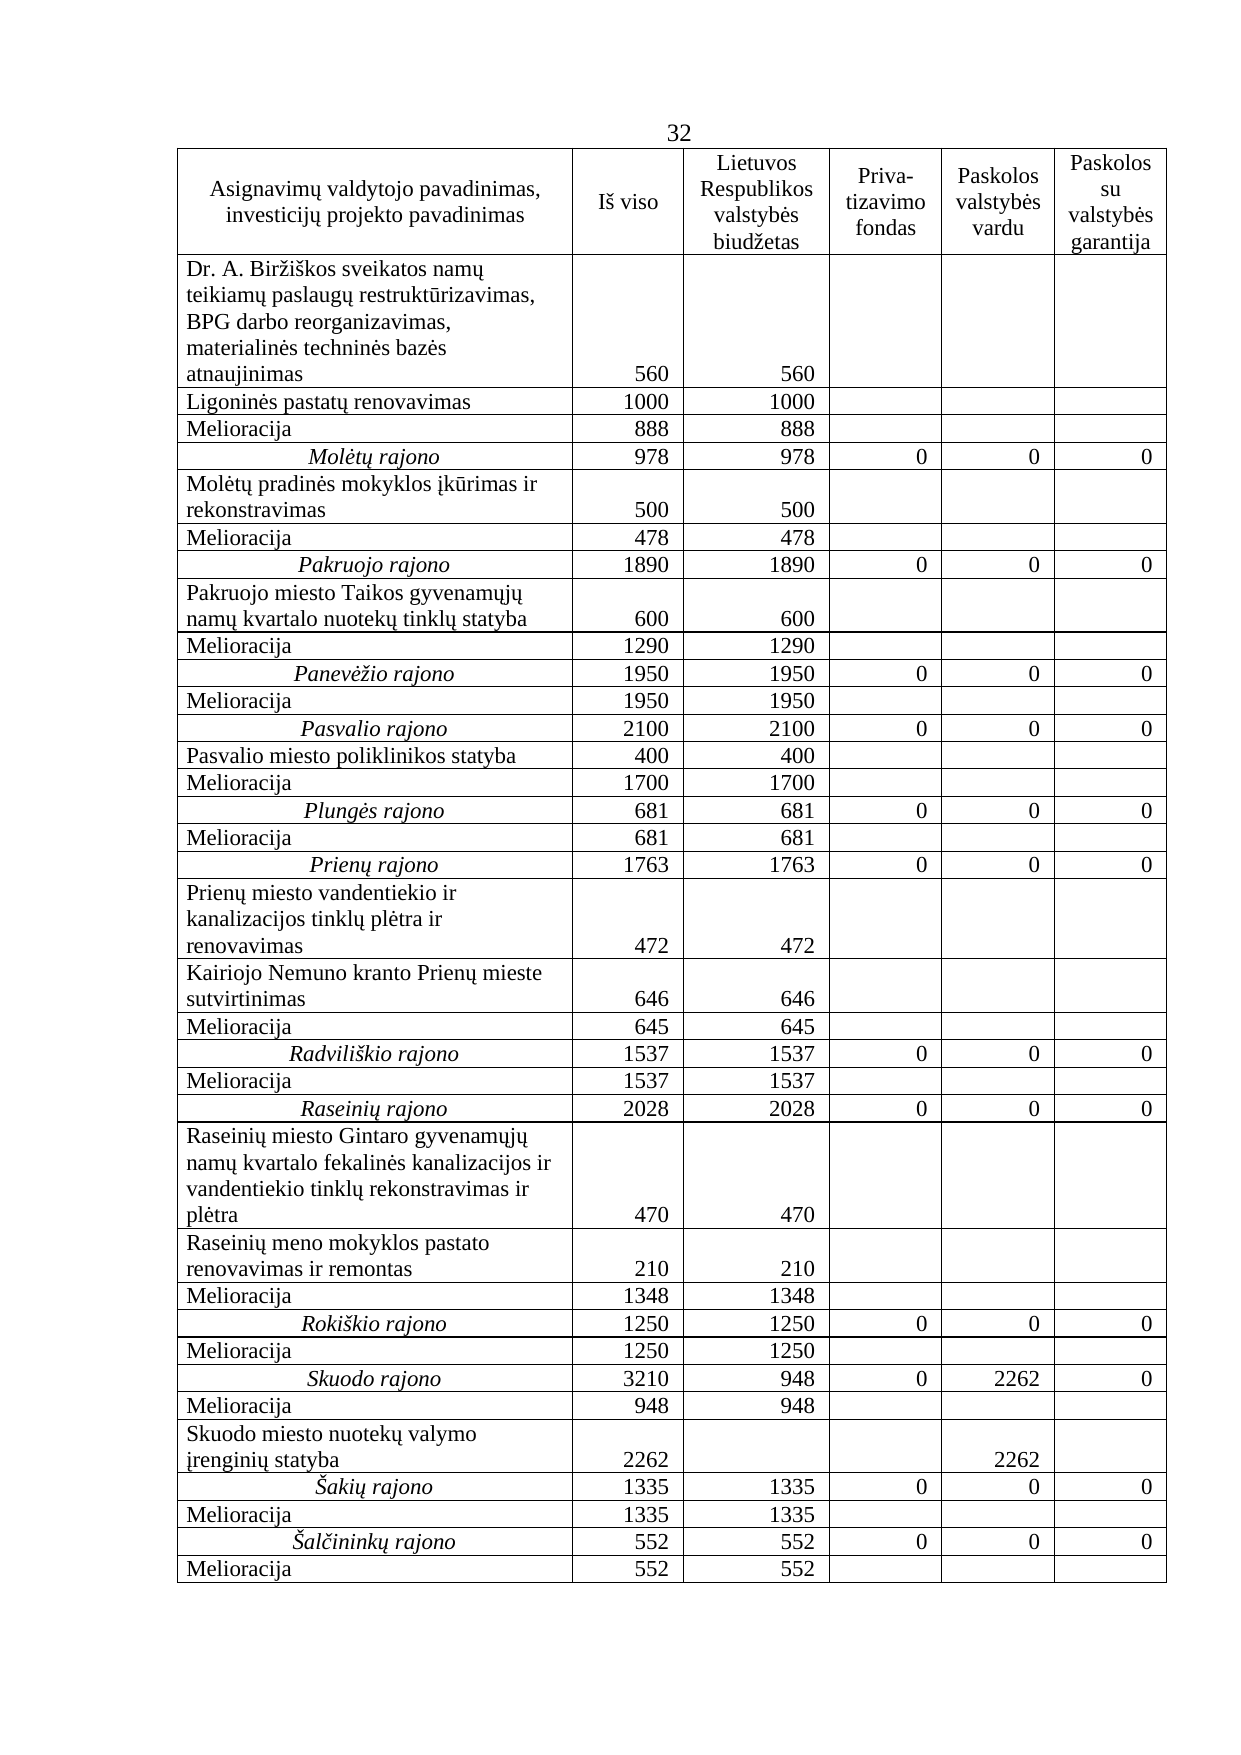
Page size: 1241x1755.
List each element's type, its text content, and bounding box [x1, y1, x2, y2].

table_cell [942, 1283, 1054, 1309]
table_cell 1250 [684, 1338, 829, 1364]
table_cell [830, 1229, 941, 1282]
table_header Iš viso [573, 149, 683, 254]
table_cell Šakių rajono [178, 1473, 572, 1500]
table_cell 478 [573, 524, 683, 550]
table_cell Melioracija [178, 1392, 572, 1418]
table_cell Raseinių miesto Gintaro gyvenamųjų namų kvartalo fekalinės kanalizacijos ir vandentiekio tinklų rekonstravimas ir plėtra [178, 1123, 572, 1228]
table_cell Dr. A. Biržiškos sveikatos namų teikiamų paslaugų restruktūrizavimas, BPG darbo reorganizavimas, materialinės techninės bazės atnaujinimas [178, 255, 572, 387]
table_cell 0 [830, 1473, 941, 1500]
table_cell [942, 1013, 1054, 1039]
table_cell 1348 [573, 1283, 683, 1309]
table_cell [1055, 1338, 1166, 1364]
table_cell [830, 687, 941, 713]
table_cell 560 [573, 255, 683, 387]
table_cell [1055, 1556, 1166, 1582]
table_cell Pasvalio rajono [178, 715, 572, 741]
table_cell Kairiojo Nemuno kranto Prienų mieste sutvirtinimas [178, 959, 572, 1012]
table_cell 1950 [573, 660, 683, 686]
table_cell 600 [684, 579, 829, 631]
table_cell Melioracija [178, 633, 572, 659]
table_cell 0 [830, 852, 941, 878]
table_cell 600 [573, 579, 683, 631]
table_cell 478 [684, 524, 829, 550]
table_cell [1055, 1283, 1166, 1309]
table_cell [1055, 633, 1166, 659]
table_cell Melioracija [178, 1501, 572, 1527]
table_cell 1537 [684, 1040, 829, 1067]
table_cell [830, 1556, 941, 1582]
table_cell [942, 959, 1054, 1012]
table_cell 1250 [684, 1310, 829, 1336]
table_cell Skuodo miesto nuotekų valymo įrenginių statyba [178, 1420, 572, 1472]
table_cell 888 [684, 415, 829, 442]
table_cell Plungės rajono [178, 797, 572, 823]
table_cell [942, 524, 1054, 550]
table_cell 0 [830, 1040, 941, 1067]
table_cell 0 [1055, 1040, 1166, 1067]
table_cell 0 [1055, 1528, 1166, 1554]
table_cell Pakruojo rajono [178, 551, 572, 578]
table_cell 0 [942, 1473, 1054, 1500]
table_cell [684, 1420, 829, 1472]
table_cell [942, 824, 1054, 851]
table_cell 1890 [684, 551, 829, 578]
table_cell [1055, 1392, 1166, 1418]
table_cell [830, 579, 941, 631]
table_cell 500 [684, 470, 829, 523]
table_cell 552 [684, 1556, 829, 1582]
table_cell 1335 [684, 1473, 829, 1500]
table_cell [1055, 879, 1166, 958]
table_cell Melioracija [178, 1556, 572, 1582]
table_cell 0 [942, 797, 1054, 823]
table_cell 0 [1055, 1473, 1166, 1500]
table_cell 1335 [573, 1501, 683, 1527]
table_cell 2028 [573, 1095, 683, 1121]
table_cell [830, 1123, 941, 1228]
table_cell 646 [684, 959, 829, 1012]
table_cell [1055, 769, 1166, 796]
table_cell 645 [684, 1013, 829, 1039]
table_cell [830, 1013, 941, 1039]
table_cell [1055, 388, 1166, 414]
table_cell 1700 [573, 769, 683, 796]
table_cell 1250 [573, 1310, 683, 1336]
table_cell [942, 1123, 1054, 1228]
table_cell 645 [573, 1013, 683, 1039]
table_cell 0 [830, 1095, 941, 1121]
table_cell Melioracija [178, 1013, 572, 1039]
table_cell Ligoninės pastatų renovavimas [178, 388, 572, 414]
table_cell 0 [942, 660, 1054, 686]
table_cell Molėtų pradinės mokyklos įkūrimas ir rekonstravimas [178, 470, 572, 523]
table_cell Melioracija [178, 824, 572, 851]
table_cell 1763 [684, 852, 829, 878]
table_cell Pasvalio miesto poliklinikos statyba [178, 742, 572, 768]
table_cell 681 [573, 797, 683, 823]
table_cell Raseinių rajono [178, 1095, 572, 1121]
table_cell 210 [684, 1229, 829, 1282]
table_cell [1055, 524, 1166, 550]
table_cell [942, 633, 1054, 659]
table_cell 560 [684, 255, 829, 387]
table_cell [942, 415, 1054, 442]
table_cell 470 [684, 1123, 829, 1228]
table_cell 1890 [573, 551, 683, 578]
table_cell [830, 769, 941, 796]
table_cell 1950 [684, 660, 829, 686]
table_cell 2262 [942, 1420, 1054, 1472]
table_cell 1335 [684, 1501, 829, 1527]
table_cell 978 [573, 443, 683, 469]
table_cell Melioracija [178, 687, 572, 713]
table_cell [830, 633, 941, 659]
table_header Asignavimų valdytojo pavadinimas, investicijų projekto pavadinimas [178, 149, 572, 254]
table_cell 2028 [684, 1095, 829, 1121]
table_cell [1055, 824, 1166, 851]
table_cell Melioracija [178, 415, 572, 442]
table_cell 472 [684, 879, 829, 958]
table_cell [1055, 255, 1166, 387]
table_cell 0 [1055, 1095, 1166, 1121]
table_cell 0 [942, 1095, 1054, 1121]
table_cell 2100 [573, 715, 683, 741]
table_cell 552 [684, 1528, 829, 1554]
table_cell [830, 1068, 941, 1094]
table_cell Prienų rajono [178, 852, 572, 878]
table_cell [942, 742, 1054, 768]
table_cell 0 [942, 715, 1054, 741]
table_cell [942, 769, 1054, 796]
table_cell 0 [830, 715, 941, 741]
table_cell [942, 1338, 1054, 1364]
table_cell 1290 [573, 633, 683, 659]
table_cell 0 [1055, 443, 1166, 469]
table_cell [1055, 1013, 1166, 1039]
table_cell [830, 1392, 941, 1418]
table_cell [830, 1283, 941, 1309]
table_cell [830, 415, 941, 442]
table_cell 0 [830, 797, 941, 823]
table_cell 1000 [573, 388, 683, 414]
table_cell Molėtų rajono [178, 443, 572, 469]
table_cell 978 [684, 443, 829, 469]
table_cell 500 [573, 470, 683, 523]
table_cell 0 [942, 1040, 1054, 1067]
table_cell 0 [942, 1528, 1054, 1554]
table_cell 1348 [684, 1283, 829, 1309]
table_cell [942, 579, 1054, 631]
table_cell 1335 [573, 1473, 683, 1500]
table_cell 0 [1055, 1310, 1166, 1336]
table_header Paskolos su valstybės garantija [1055, 149, 1166, 254]
table_cell 0 [830, 1310, 941, 1336]
table_cell Pakruojo miesto Taikos gyvenamųjų namų kvartalo nuotekų tinklų statyba [178, 579, 572, 631]
table_cell 646 [573, 959, 683, 1012]
table_cell 1950 [573, 687, 683, 713]
table_cell 948 [684, 1392, 829, 1418]
table_cell 888 [573, 415, 683, 442]
table_cell 210 [573, 1229, 683, 1282]
table_cell 0 [1055, 551, 1166, 578]
table_cell 472 [573, 879, 683, 958]
table_cell 0 [1055, 852, 1166, 878]
table_cell 0 [830, 551, 941, 578]
table_cell 552 [573, 1528, 683, 1554]
table_cell [942, 255, 1054, 387]
table_cell 1700 [684, 769, 829, 796]
table_cell Šalčininkų rajono [178, 1528, 572, 1554]
table_cell Panevėžio rajono [178, 660, 572, 686]
table_cell 1000 [684, 388, 829, 414]
table_cell 0 [1055, 660, 1166, 686]
table_cell [942, 1556, 1054, 1582]
table_cell 1537 [684, 1068, 829, 1094]
table_cell [942, 388, 1054, 414]
table_cell [1055, 1501, 1166, 1527]
table_cell Prienų miesto vandentiekio ir kanalizacijos tinklų plėtra ir renovavimas [178, 879, 572, 958]
table_cell [1055, 579, 1166, 631]
table_header Priva-tizavimo fondas [830, 149, 941, 254]
table_cell [1055, 1123, 1166, 1228]
table_cell [942, 1068, 1054, 1094]
table_cell [1055, 959, 1166, 1012]
table_cell Melioracija [178, 524, 572, 550]
table_cell 470 [573, 1123, 683, 1228]
table_cell [830, 824, 941, 851]
table_cell Melioracija [178, 1338, 572, 1364]
table_cell [942, 1501, 1054, 1527]
table_cell 2262 [573, 1420, 683, 1472]
table_cell [830, 879, 941, 958]
table_cell [830, 388, 941, 414]
table_cell [830, 742, 941, 768]
table_cell 0 [830, 1365, 941, 1391]
table_cell 0 [1055, 797, 1166, 823]
table_cell 1290 [684, 633, 829, 659]
table_cell 1537 [573, 1040, 683, 1067]
table_cell [1055, 1420, 1166, 1472]
table_cell [942, 470, 1054, 523]
table_cell 1950 [684, 687, 829, 713]
table_cell 400 [684, 742, 829, 768]
table_cell 0 [942, 852, 1054, 878]
table_cell Raseinių meno mokyklos pastato renovavimas ir remontas [178, 1229, 572, 1282]
table_cell Melioracija [178, 1283, 572, 1309]
table_cell 0 [1055, 1365, 1166, 1391]
table_cell 681 [684, 824, 829, 851]
table_cell [942, 1392, 1054, 1418]
table_cell 948 [573, 1392, 683, 1418]
table_cell 948 [684, 1365, 829, 1391]
table_cell [1055, 687, 1166, 713]
table_cell 1537 [573, 1068, 683, 1094]
table_cell [830, 1420, 941, 1472]
table_cell [830, 470, 941, 523]
table_cell [830, 255, 941, 387]
table_cell 400 [573, 742, 683, 768]
table_cell [830, 524, 941, 550]
table_cell [1055, 742, 1166, 768]
table_cell 0 [942, 551, 1054, 578]
table_cell 0 [942, 1310, 1054, 1336]
table_cell 2100 [684, 715, 829, 741]
table_cell 0 [830, 443, 941, 469]
table_cell [830, 1501, 941, 1527]
table_cell 0 [942, 443, 1054, 469]
table_cell 0 [1055, 715, 1166, 741]
table_cell Radviliškio rajono [178, 1040, 572, 1067]
table_cell [1055, 1068, 1166, 1094]
table_cell [1055, 415, 1166, 442]
table_cell [942, 687, 1054, 713]
table_cell Melioracija [178, 1068, 572, 1094]
table_header Paskolos valstybės vardu [942, 149, 1054, 254]
table_cell [830, 959, 941, 1012]
table_cell 681 [684, 797, 829, 823]
table_cell [1055, 470, 1166, 523]
table_cell [1055, 1229, 1166, 1282]
table_cell Melioracija [178, 769, 572, 796]
table_cell Rokiškio rajono [178, 1310, 572, 1336]
table_cell 1763 [573, 852, 683, 878]
table_cell Skuodo rajono [178, 1365, 572, 1391]
table_cell 1250 [573, 1338, 683, 1364]
table_cell 3210 [573, 1365, 683, 1391]
table_cell [942, 879, 1054, 958]
table_cell 0 [830, 660, 941, 686]
table_cell [830, 1338, 941, 1364]
table_header Lietuvos Respublikos valstybės biudžetas [684, 149, 829, 254]
table_cell 552 [573, 1556, 683, 1582]
table_cell 681 [573, 824, 683, 851]
table_cell [942, 1229, 1054, 1282]
table_cell 0 [830, 1528, 941, 1554]
table_cell 2262 [942, 1365, 1054, 1391]
